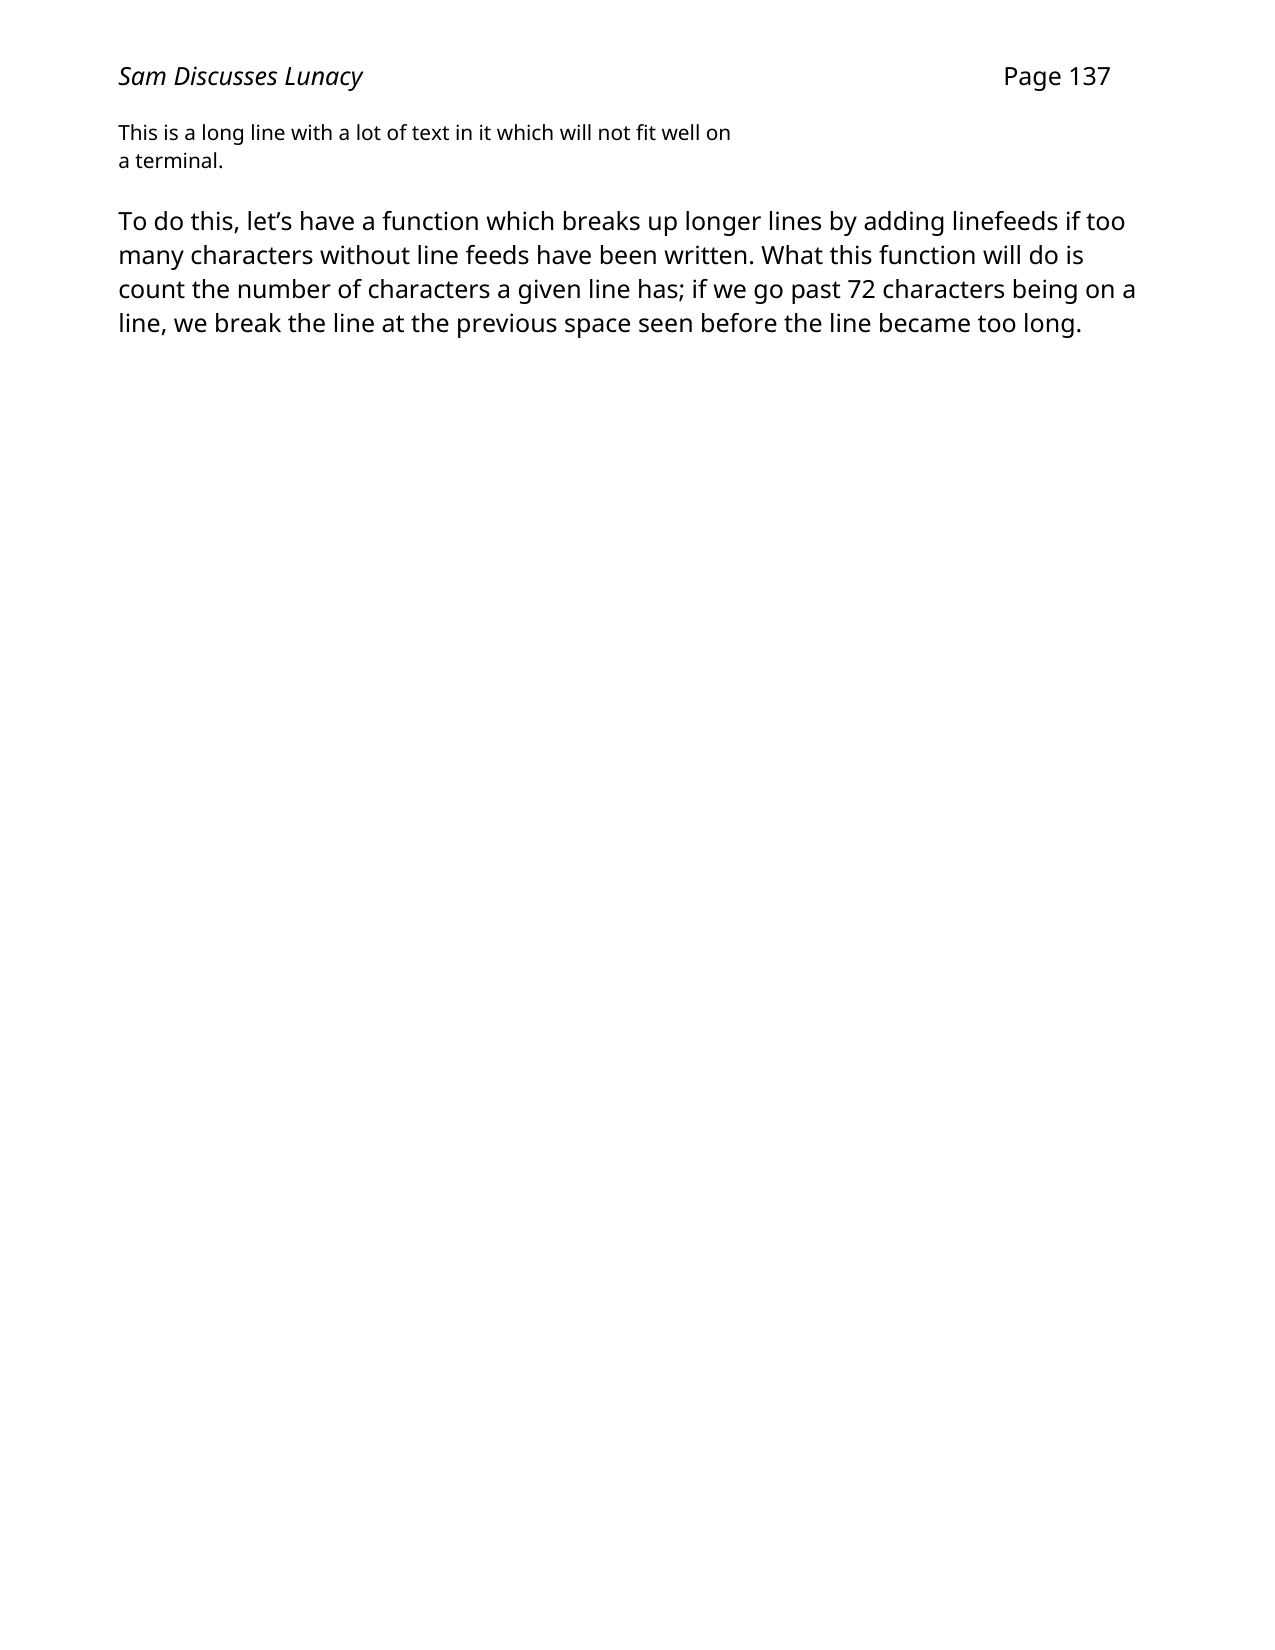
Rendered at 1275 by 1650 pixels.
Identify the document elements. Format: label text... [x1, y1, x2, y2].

text To do this, let’s have a function which breaks up longer lines by adding linefeeds if too many characters without line feeds have been written. What this function will do is count the number of characters a given line has; if we go past 72 characters being on a line, we break the line at the previous space seen before the line became too long. [118, 203, 1157, 339]
text a terminal. [118, 146, 1157, 175]
text This is a long line with a lot of text in it which will not fit well on [118, 118, 1157, 146]
